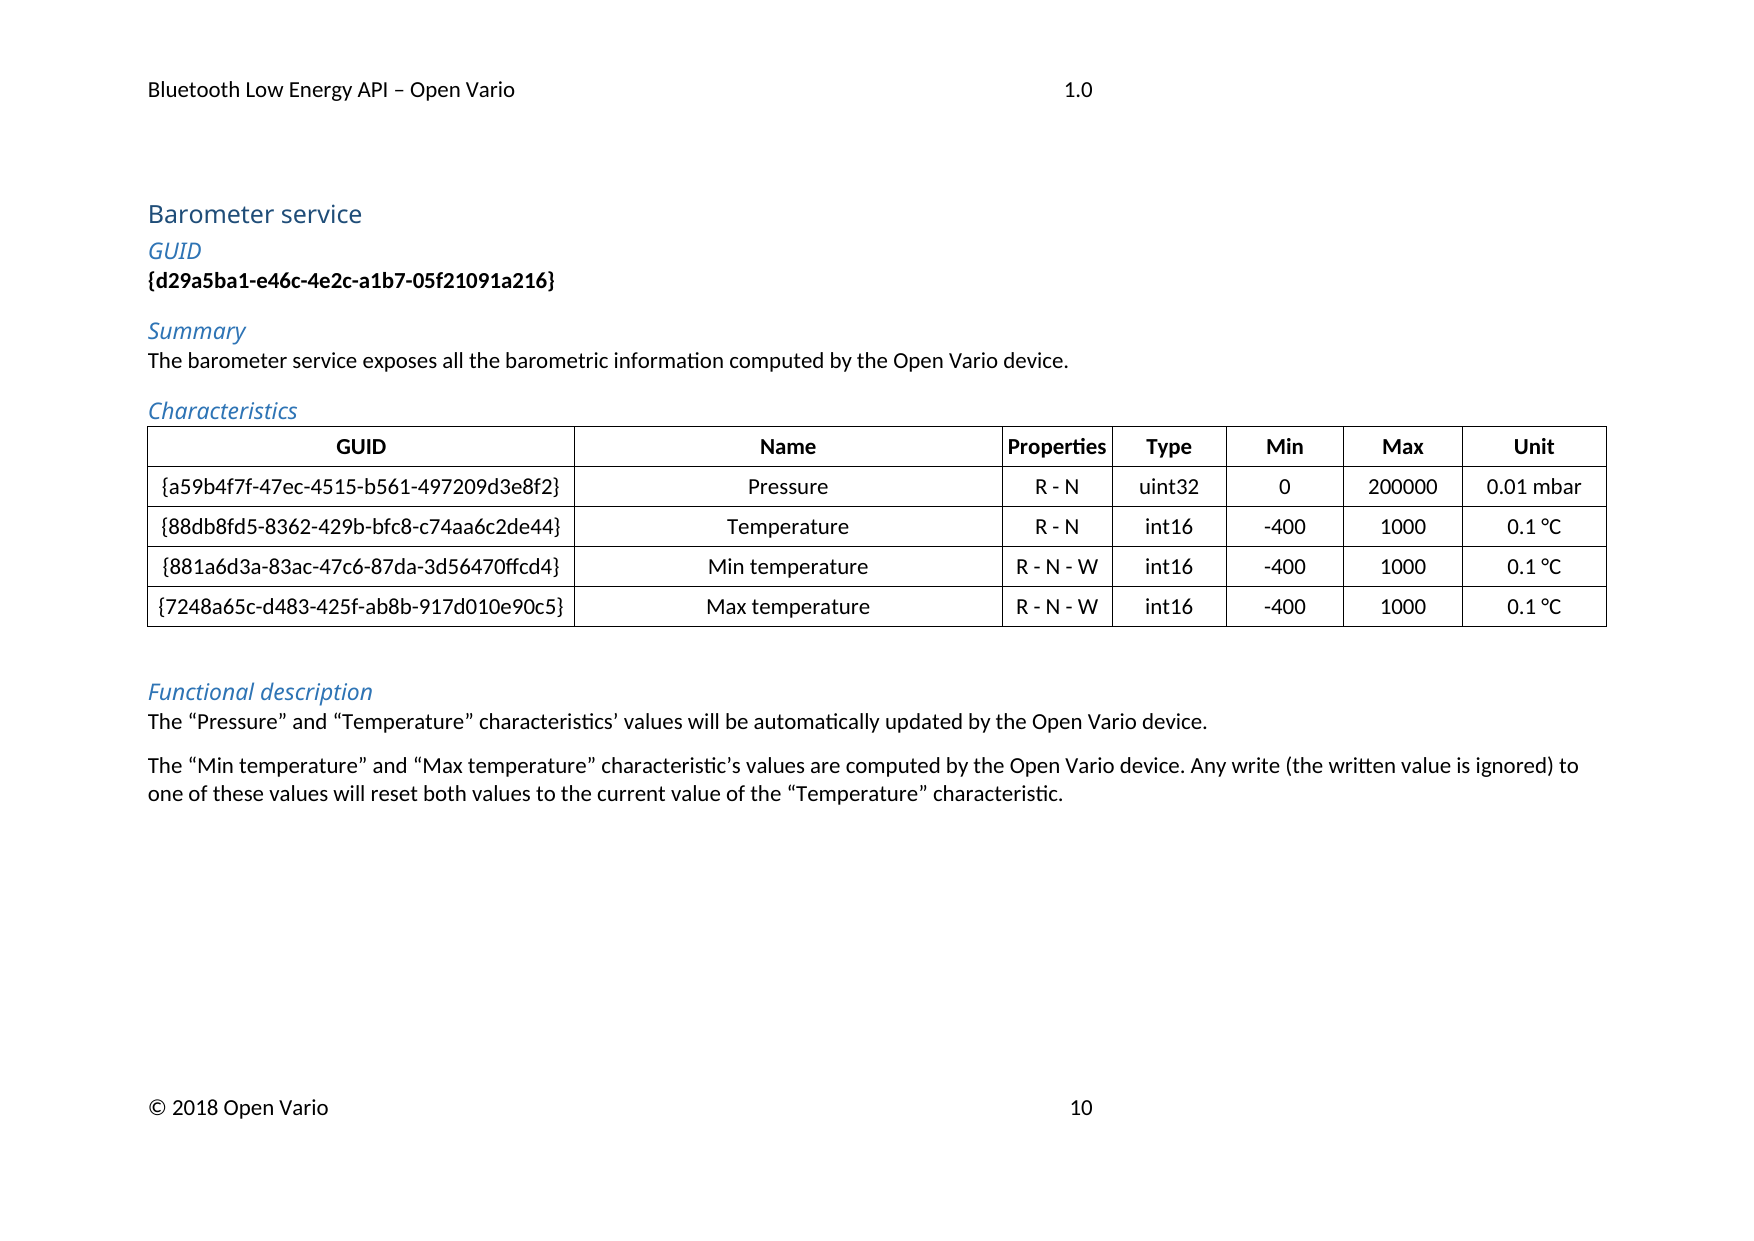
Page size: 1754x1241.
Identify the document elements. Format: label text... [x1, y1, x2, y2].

subtitle GUID [148, 235, 1606, 266]
table_header Properties [1003, 427, 1112, 466]
table_header Name [575, 427, 1002, 466]
table_header Type [1113, 427, 1226, 466]
table_cell 0 [1227, 467, 1343, 506]
table_cell -400 [1227, 587, 1343, 626]
subtitle Barometer service [148, 196, 1606, 231]
table_cell 0.1 °C [1463, 507, 1606, 546]
text {d29a5ba1-e46c-4e2c-a1b7-05f21091a216} [148, 266, 1606, 294]
table_cell 0.1 °C [1463, 587, 1606, 626]
table_cell Max temperature [575, 587, 1002, 626]
table_cell int16 [1113, 587, 1226, 626]
table_cell 1000 [1344, 507, 1462, 546]
table_cell 1000 [1344, 587, 1462, 626]
table_cell -400 [1227, 507, 1343, 546]
table_header Min [1227, 427, 1343, 466]
text The barometer service exposes all the barometric information computed by the Open Vario device. [148, 346, 1606, 374]
table_cell int16 [1113, 507, 1226, 546]
table_cell Temperature [575, 507, 1002, 546]
table_cell {a59b4f7f-47ec-4515-b561-497209d3e8f2} [148, 467, 574, 506]
table_header GUID [148, 427, 574, 466]
table_cell Min temperature [575, 547, 1002, 586]
text The “Pressure” and “Temperature” characteristics’ values will be automatically updated by the Open Vario device. [148, 707, 1606, 735]
table_cell 1000 [1344, 547, 1462, 586]
table_cell {7248a65c-d483-425f-ab8b-917d010e90c5} [148, 587, 574, 626]
text The “Min temperature” and “Max temperature” characteristic’s values are computed by the Open Vario device. Any write (the written value is ignored) to one of these values will reset both values to the current value of the “Temperature” characteristic. [148, 751, 1606, 807]
table_header Max [1344, 427, 1462, 466]
table_cell int16 [1113, 547, 1226, 586]
subtitle Functional description [148, 676, 1606, 707]
table_cell R - N - W [1003, 547, 1112, 586]
table_cell R - N [1003, 467, 1112, 506]
table_cell 200000 [1344, 467, 1462, 506]
table_cell {881a6d3a-83ac-47c6-87da-3d56470ffcd4} [148, 547, 574, 586]
table_cell uint32 [1113, 467, 1226, 506]
table_cell R - N [1003, 507, 1112, 546]
table_cell 0.1 °C [1463, 547, 1606, 586]
table_header Unit [1463, 427, 1606, 466]
table_cell R - N - W [1003, 587, 1112, 626]
table_cell 0.01 mbar [1463, 467, 1606, 506]
subtitle Summary [148, 315, 1606, 346]
subtitle Characteristics [148, 395, 1606, 426]
table_cell -400 [1227, 547, 1343, 586]
table_cell Pressure [575, 467, 1002, 506]
table_cell {88db8fd5-8362-429b-bfc8-c74aa6c2de44} [148, 507, 574, 546]
